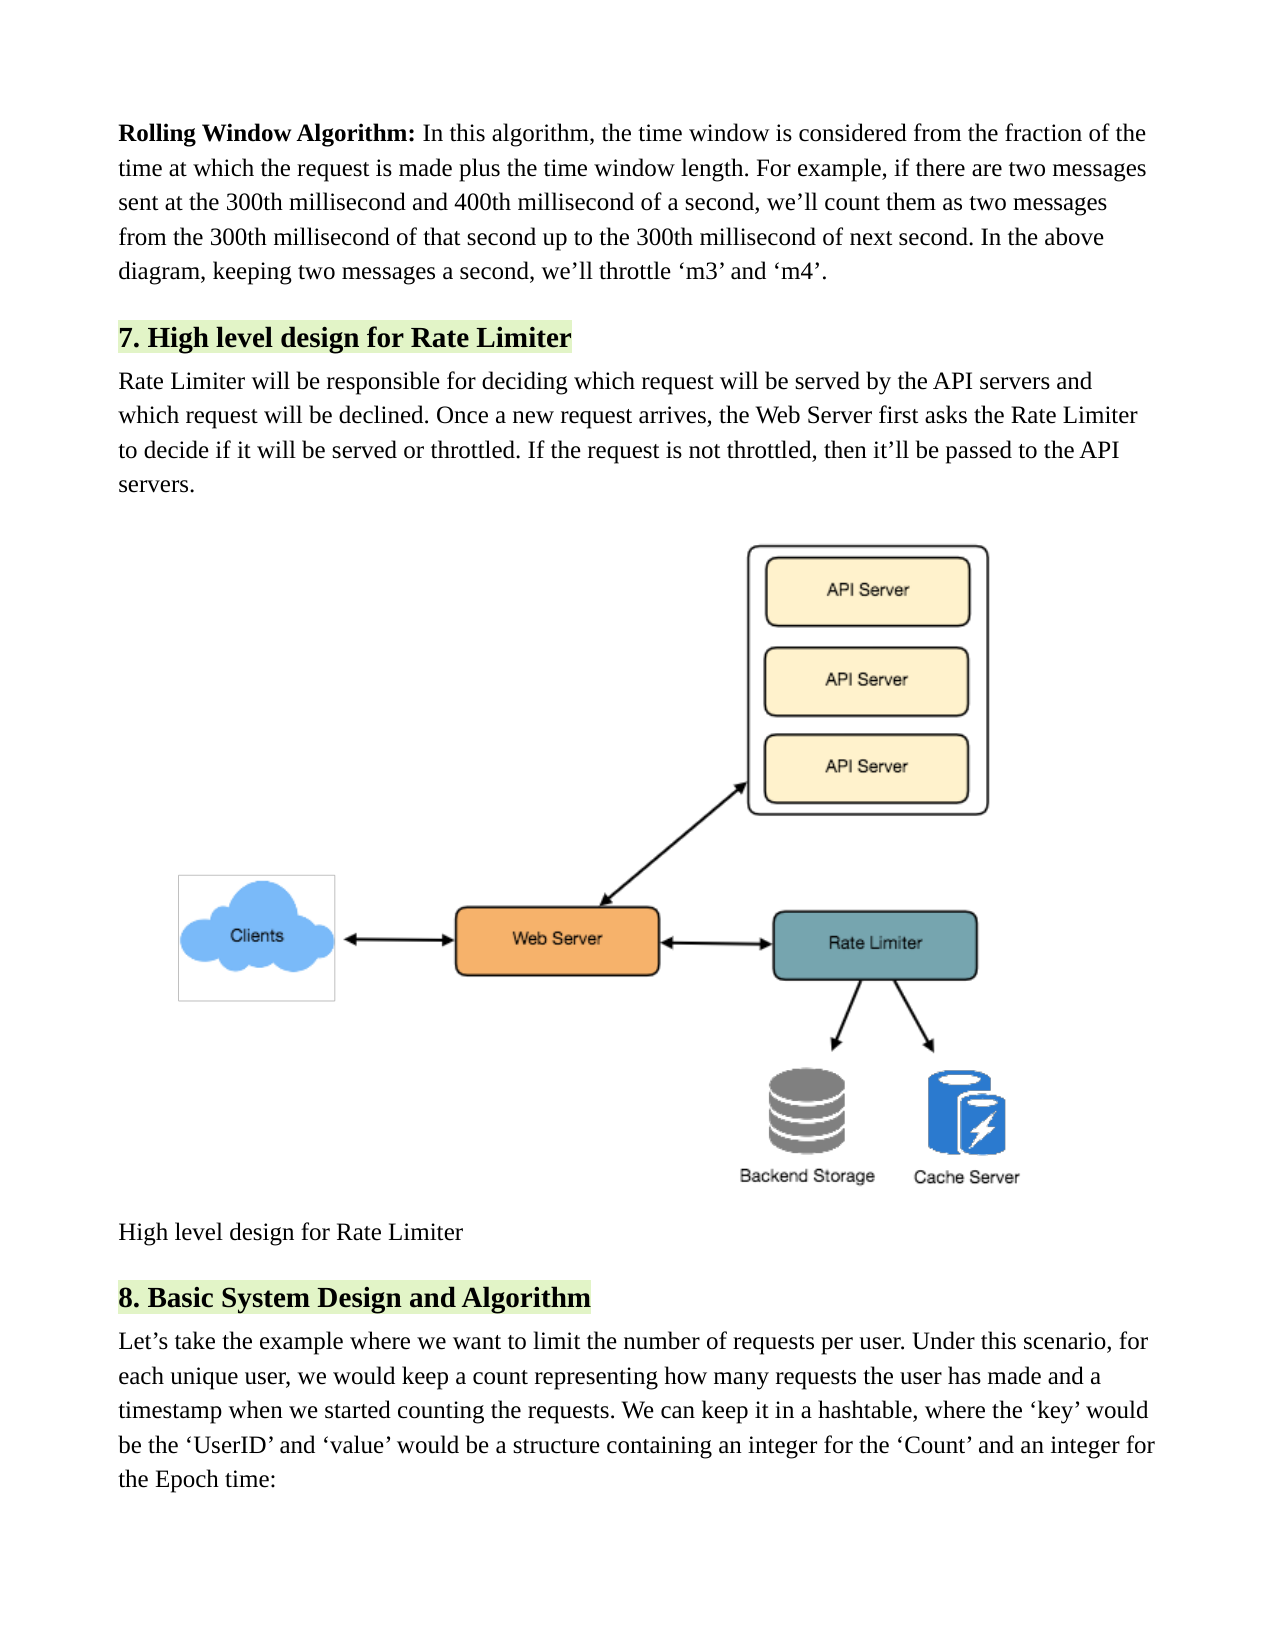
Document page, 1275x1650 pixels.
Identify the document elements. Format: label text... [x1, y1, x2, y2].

text Let’s take the example where we want to limit the number of requests per user. Under this scenario, for each unique user, we would keep a count representing how many requests the user has made and a timestamp when we started counting the requests. We can keep it in a hashtable, where the ‘key’ would be the ‘UserID’ and ‘value’ would be a structure containing an integer for the ‘Count’ and an integer for the Epoch time: [118, 1326, 1157, 1493]
text Rolling Window Algorithm: In this algorithm, the time window is considered from the fraction of the time at which the request is made plus the time window length. For example, if there are two messages sent at the 300th millisecond and 400th millisecond of a second, we’ll count them as two messages from the 300th millisecond of that second up to the 300th millisecond of next second. In the above diagram, keeping two messages a second, we’ll throttle ‘m3’ and ‘m4’. [118, 118, 1157, 285]
text High level design for Rate Limiter [118, 1217, 1157, 1245]
text Rate Limiter will be responsible for deciding which request will be served by the API servers and which request will be declined. Once a new request arrives, the Web Server first asks the Rate Limiter to decide if it will be served or throttled. If the request is not throttled, then it’ll be passed to the API servers. [118, 366, 1157, 498]
picture [118, 518, 1275, 1211]
subtitle 7. High level design for Rate Limiter [118, 320, 1157, 353]
subtitle 8. Basic System Design and Algorithm [118, 1280, 1157, 1314]
